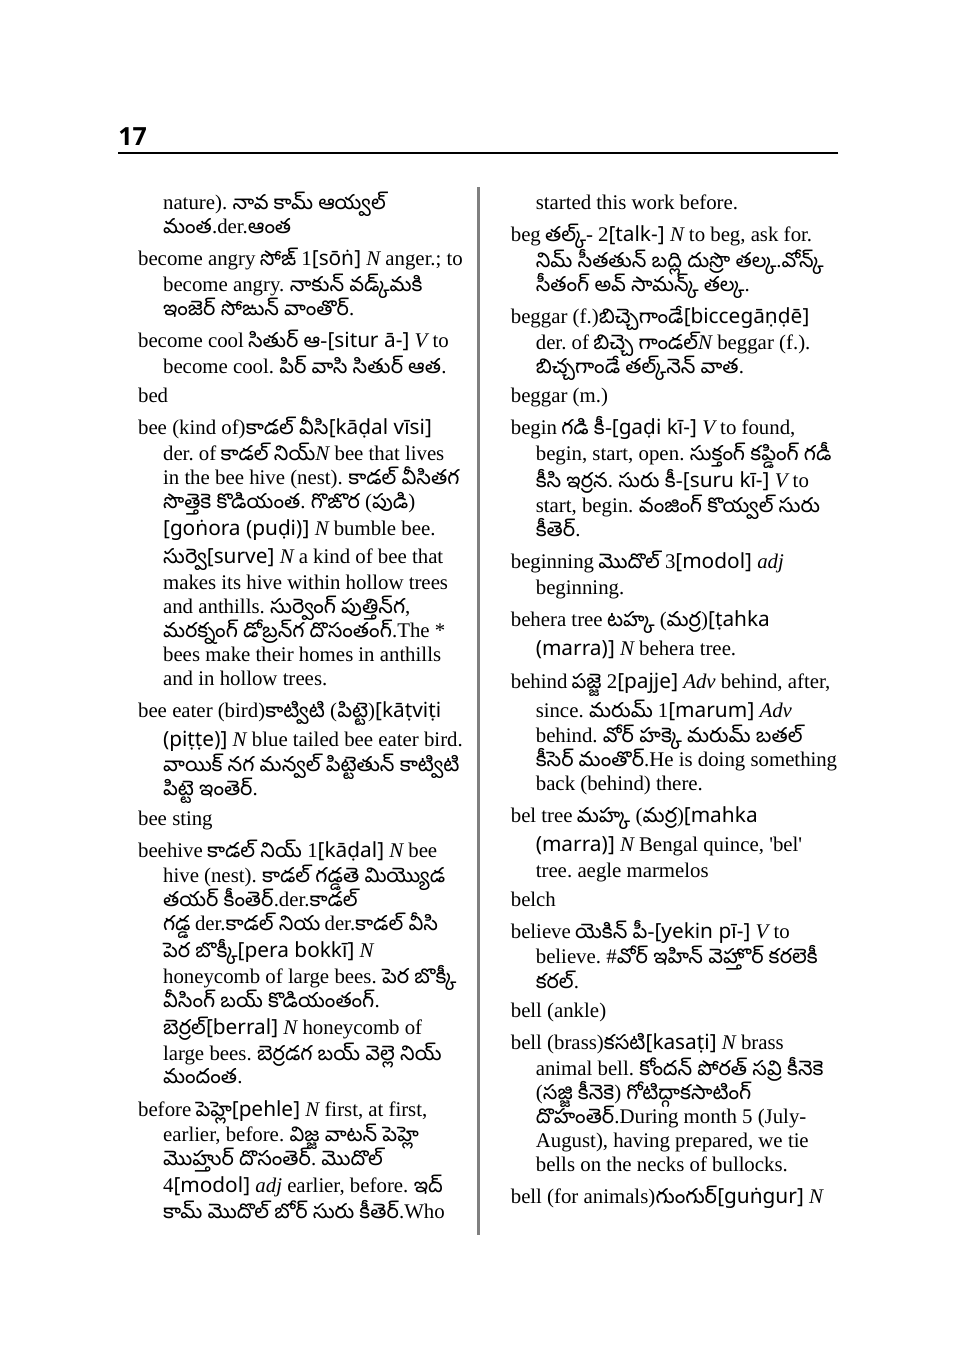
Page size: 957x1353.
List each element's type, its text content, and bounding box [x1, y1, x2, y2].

text bell (for animals)గుంగుర్[guṅgur] N [492, 1178, 837, 1214]
text bell (brass)కసటి[kasaṭi] N brass animal bell. కోందన్ పోరత్ సవ్రి కీనెకె (సజ్జి కీనెకె) గోటిద్గాకసాటింగ్ దొహంతెర్.During month 5 (July-August), having prepared, we tie bells on the necks of bullocks. [492, 1024, 837, 1178]
text beehiveకాడల్ నియ్ 1[kāḍal] N bee hive (nest). కాడల్ గడ్డతె మియ్యొడ తయర్ కీంతెర్.der.కాడల్ గడ్డder.కాడల్ నియder.కాడల్ వీసి పెర బొక్కీ[pera bokkī] N honeycomb of large bees. పెర బొక్కీ వీసింగ్ బయ్ కొడియంతంగ్. బెర్రల్[berral] N honeycomb of large bees. బెర్రడగ బయ్ వెల్లె నియ్ మందంత. [119, 832, 465, 1091]
text believeయెకిన్ పీ-[yekin pī-] V to believe. #వోర్ ఇహిన్ వెహ్తొర్ కరలెకీ కరల్. [492, 913, 837, 995]
text bee eater (bird)కాట్విటి (పిట్టె)[kāṭviṭi (piṭṭe)] N blue tailed bee eater bird. వాయిక్ నగ మన్వల్ పిట్టెతున్ కాట్విటి పిట్టె ఇంతెర్. [119, 692, 465, 802]
text belch [492, 884, 837, 913]
text nature). నావ కామ్ ఆయ్వల్ మంత.der.ఆంత [119, 188, 465, 240]
text behindపజ్జె 2[pajje] Adv behind, after, since. మరుమ్ 1[marum] Adv behind. వోర్ హక్కె మరుమ్ బతల్ కీసెర్ మంతొర్.He is doing something back (behind) there. [492, 663, 837, 797]
text bed [119, 380, 465, 409]
text become coolసితుర్ ఆ-[situr ā-] V to become cool. పిర్ వాసి సితుర్ ఆత. [119, 322, 465, 380]
text beggar (m.) [492, 380, 837, 409]
text bell (ankle) [492, 995, 837, 1024]
text become angryసోఙ్ 1[sōṅ] N anger.; to become angry. నాకున్ వడ్క్‌మకి ఇంజెర్ సోఙున్ వాంతొర్. [119, 240, 465, 322]
text started this work before. [492, 188, 837, 216]
text bee (kind of)కాడల్ వీసి[kāḍal vīsi] der. ofకాడల్ నియ్N bee that lives in the bee hive (nest). కాడల్ వీసితగ సొత్తెకె కొడియంత. గొఙొర (పుడి)[goṅora (puḍi)] N bumble bee. సుర్వె[surve] N a kind of bee that makes its hive within hollow trees and anthills. సుర్వెంగ్ పుత్తిన్‌గ, మరక్నంగ్ డోబ్రన్‌గ దొసంతంగ్.The * bees make their homes in anthills and in hollow trees. [119, 409, 465, 692]
text beginగడి కీ-[gaḍi kī-] V to found, begin, start, open. సుక్తంగ్ కప్డింగ్ గడీ కీసి ఇర్రన. సురు కీ-[suru kī-] V to start, begin. వంజింగ్ కొయ్వల్ సురు కీతెర్. [492, 409, 837, 543]
text beforeపెహ్లె[pehle] N first, at first, earlier, before. విజ్జ వాటన్ పెహ్లె మొహ్తుర్ దొసంతెర్. మొదొల్ 4[modol] adj earlier, before. ఇద్ కామ్ మొదొల్ బోర్ సురు కీతెర్.Who [119, 1091, 465, 1227]
text beginningమొదొల్ 3[modol] adj beginning. [492, 543, 837, 601]
text begతల్క్- 2[talk-] N to beg, ask for. నిమ్ సీతతున్ బద్లి దుస్రొ తల్క.వోన్క్ సీతంగ్ అవ్ సామన్క్ తల్క. [492, 216, 837, 298]
text beggar (f.)బిచ్చెగాండే[biccegāṇḍē] der. ofబిచ్చె గాండల్N beggar (f.). బిచ్చగాండే తల్క్‌నెన్ వాత. [492, 298, 837, 380]
text bel treeమహ్క (మర్ర)[mahka (marra)] N Bengal quince, 'bel' tree. aegle marmelos [492, 797, 837, 884]
text bee sting [119, 802, 465, 832]
text behera treeటహ్క (మర్ర)[ṭahka (marra)] N behera tree. [492, 601, 837, 663]
